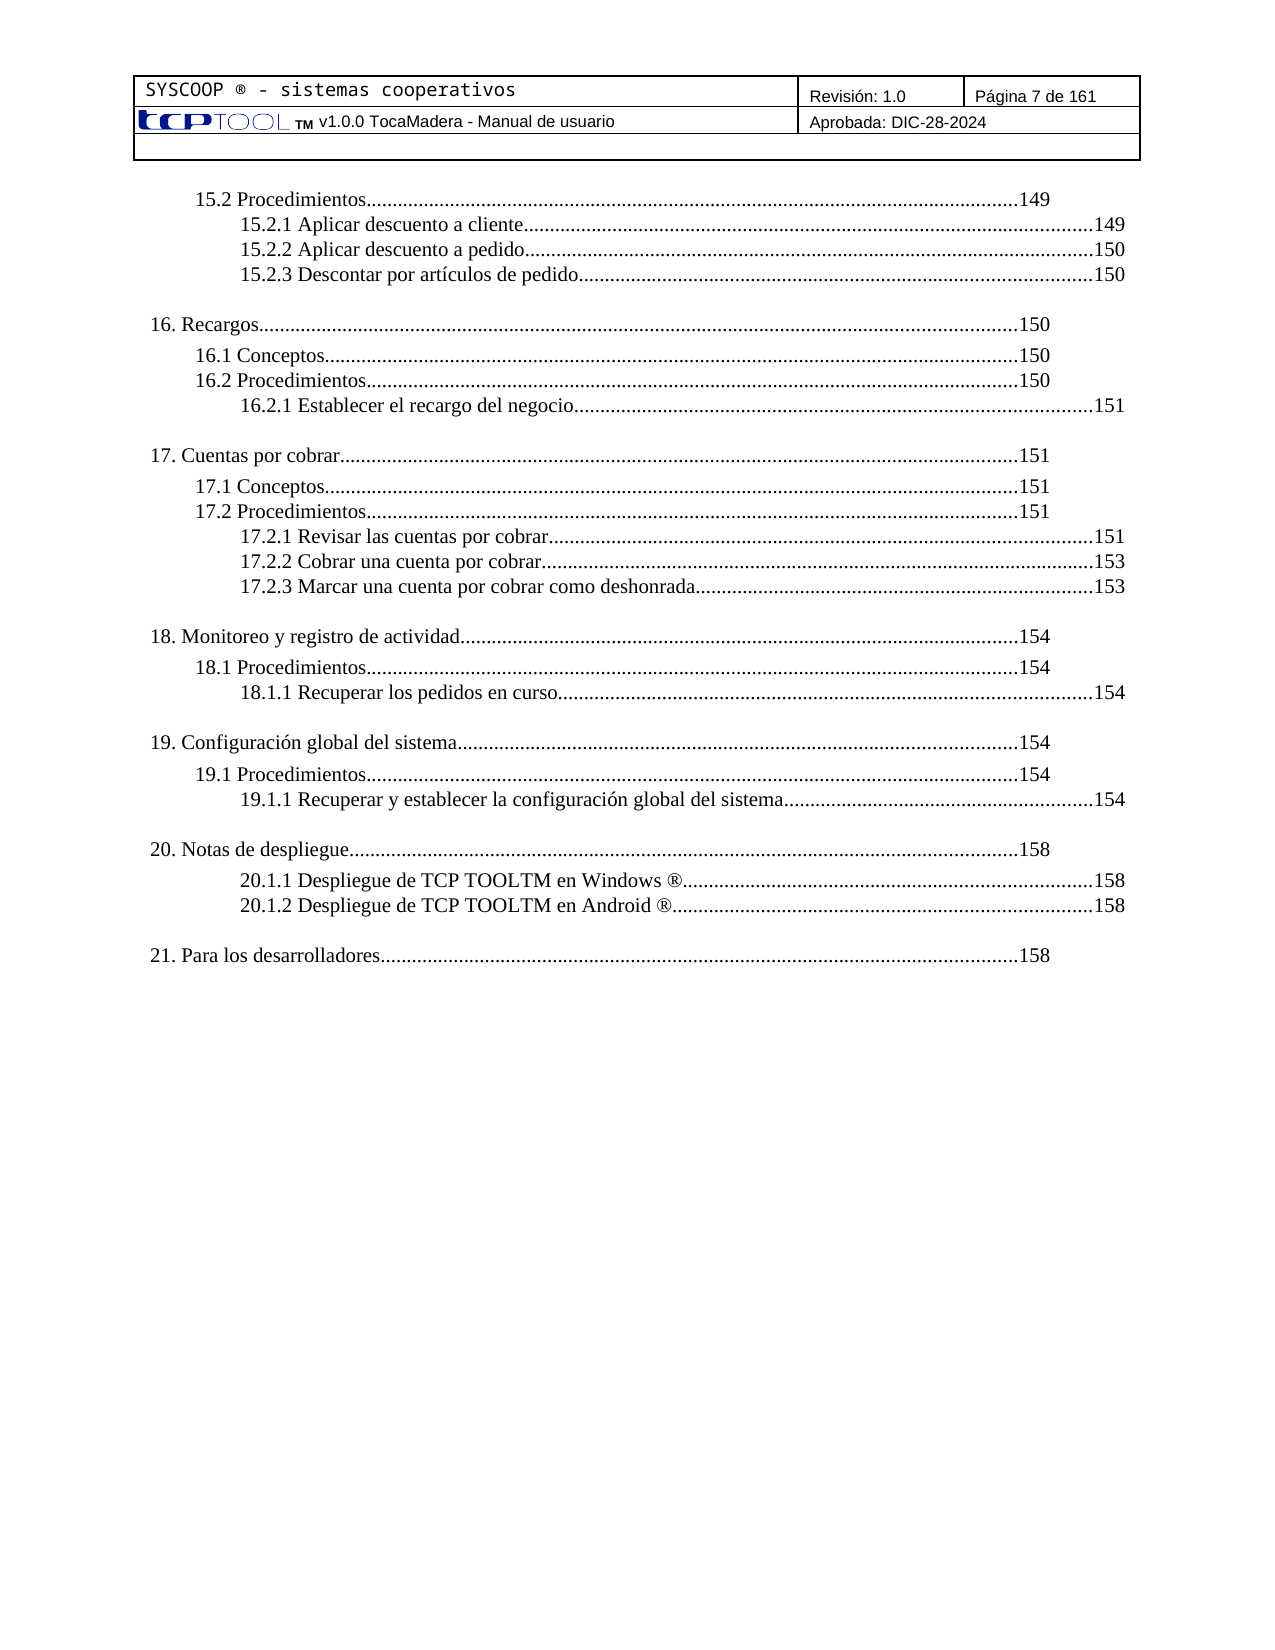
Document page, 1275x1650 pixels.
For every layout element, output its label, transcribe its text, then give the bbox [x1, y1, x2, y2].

text 17.1 Conceptos 151 [195, 473, 1050, 498]
text 16.1 Conceptos 150 [195, 342, 1050, 367]
text 17. Cuentas por cobrar 151 [150, 442, 1050, 467]
text 15.2 Procedimientos 149 [195, 186, 1050, 211]
text 19. Configuración global del sistema 154 [150, 729, 1050, 754]
text 20. Notas de despliegue 158 [150, 836, 1050, 861]
text 16.2.1 Establecer el recargo del negocio 151 [240, 392, 1125, 417]
text 19.1 Procedimientos 154 [195, 761, 1050, 786]
text 20.1.2 Despliegue de TCP TOOLTM en Android ® 158 [240, 892, 1125, 917]
picture [138, 110, 290, 130]
text 20.1.1 Despliegue de TCP TOOLTM en Windows ® 158 [240, 867, 1125, 892]
text 15.2.2 Aplicar descuento a pedido 150 [240, 236, 1125, 261]
text 17.2.1 Revisar las cuentas por cobrar 151 [240, 523, 1125, 548]
text 19.1.1 Recuperar y establecer la configuración global del sistema 154 [240, 786, 1125, 811]
text 16. Recargos 150 [150, 311, 1050, 336]
text 18.1 Procedimientos 154 [195, 654, 1050, 679]
text 16.2 Procedimientos 150 [195, 367, 1050, 392]
text 17.2.2 Cobrar una cuenta por cobrar 153 [240, 548, 1125, 573]
text 15.2.1 Aplicar descuento a cliente 149 [240, 211, 1125, 236]
text 17.2 Procedimientos 151 [195, 498, 1050, 523]
text 15.2.3 Descontar por artículos de pedido 150 [240, 261, 1125, 286]
text 18. Monitoreo y registro de actividad 154 [150, 623, 1050, 648]
text 17.2.3 Marcar una cuenta por cobrar como deshonrada 153 [240, 573, 1125, 598]
text 18.1.1 Recuperar los pedidos en curso 154 [240, 679, 1125, 704]
text 21. Para los desarrolladores 158 [150, 942, 1050, 967]
